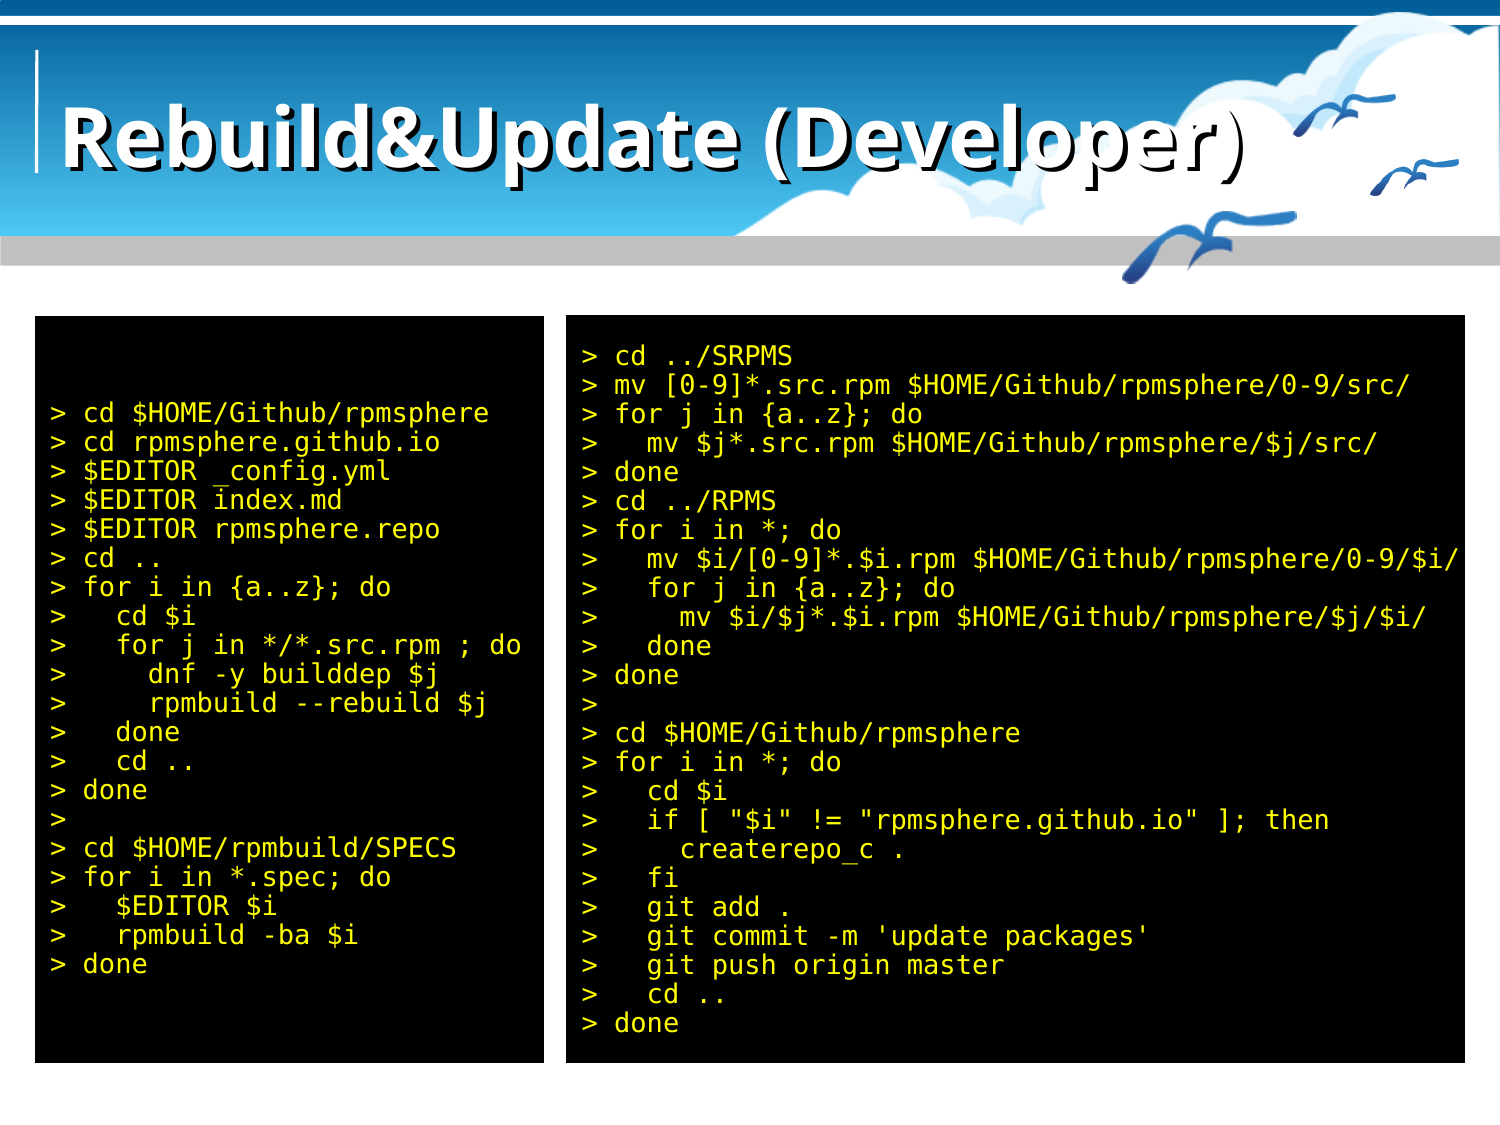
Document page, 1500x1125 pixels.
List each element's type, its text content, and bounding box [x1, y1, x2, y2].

title Rebuild&Update (Developer) [59, 86, 1465, 186]
text_box > cd $HOME/Github/rpmsphere > cd rpmsphere.github.io > $EDITOR _config.yml > $EDITOR index.md > $EDITOR rpmsphere.repo > cd .. > for i in {a..z}; do > cd $i > for j in */*.src.rpm ; do > dnf -y builddep $j > rpmbuild --rebuild $j > done > cd .. > done > > cd $HOME/rpmbuild/SPECS > for i in *.spec; do > $EDITOR $i > rpmbuild -ba $i > done [35, 316, 544, 1063]
text_box > cd ../SRPMS > mv [0-9]*.src.rpm $HOME/Github/rpmsphere/0-9/src/ > for j in {a..z}; do > mv $j*.src.rpm $HOME/Github/rpmsphere/$j/src/ > done > cd ../RPMS > for i in *; do > mv $i/[0-9]*.$i.rpm $HOME/Github/rpmsphere/0-9/$i/ > for j in {a..z}; do > mv $i/$j*.$i.rpm $HOME/Github/rpmsphere/$j/$i/ > done > done > > cd $HOME/Github/rpmsphere > for i in *; do > cd $i > if [ "$i" != "rpmsphere.github.io" ]; then > createrepo_c . > fi > git add . > git commit -m 'update packages' > git push origin master > cd .. > done [566, 315, 1465, 1063]
picture [730, 12, 1500, 284]
